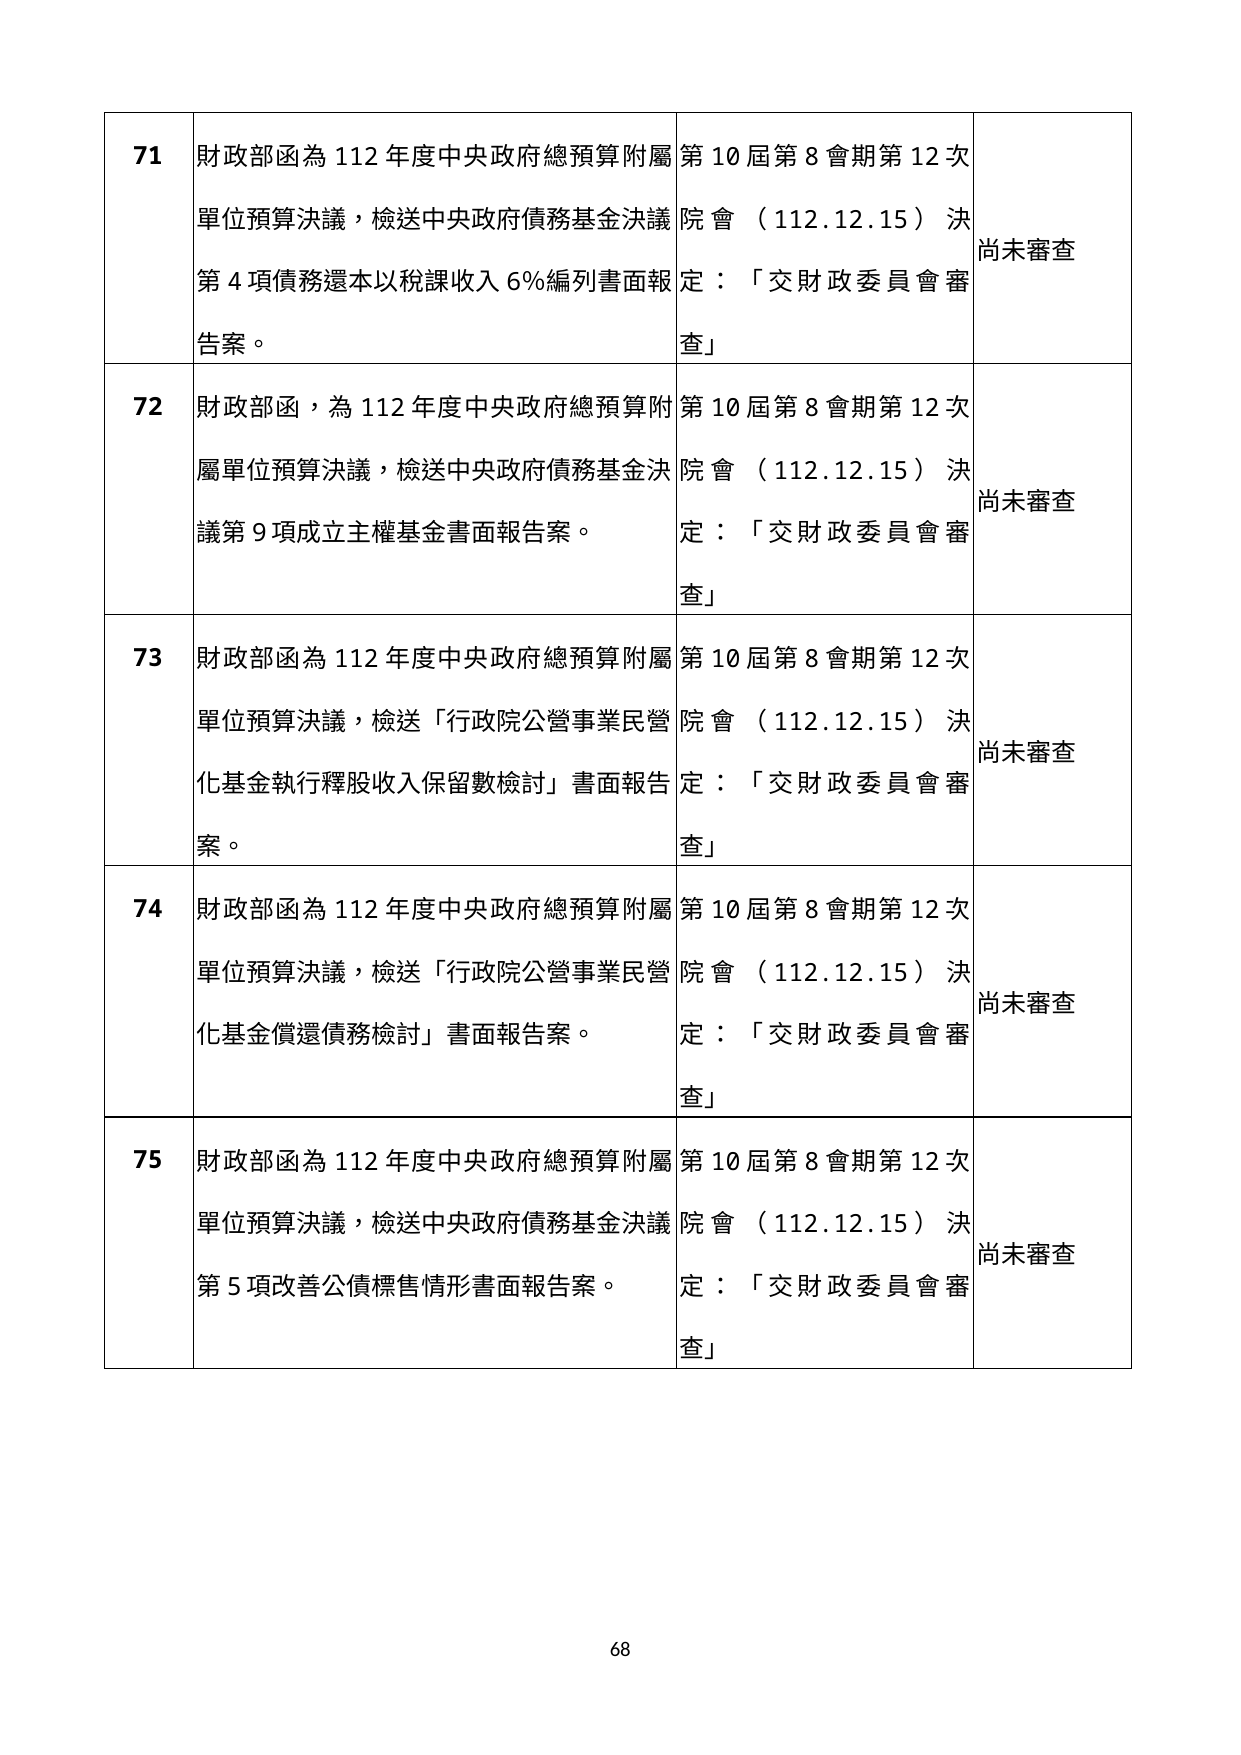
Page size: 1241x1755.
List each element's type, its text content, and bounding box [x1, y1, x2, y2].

table_cell 財政部函，為112年度中央政府總預算附屬單位預算決議，檢送中央政府債務基金決議第9項成立主權基金書面報告案。 [194, 364, 676, 614]
table_cell 第10屆第8會期第12次院會（112.12.15）決定：「交財政委員會審查」 [677, 615, 973, 865]
table_cell 財政部函為112年度中央政府總預算附屬單位預算決議，檢送「行政院公營事業民營化基金償還債務檢討」書面報告案。 [194, 866, 676, 1116]
table_cell [105, 364, 193, 614]
table_cell 財政部函為112年度中央政府總預算附屬單位預算決議，檢送中央政府債務基金決議第4項債務還本以稅課收入6％編列書面報告案。 [194, 113, 676, 363]
table_cell [105, 113, 193, 363]
table_cell 尚未審查 [974, 615, 1131, 865]
table_cell 財政部函為112年度中央政府總預算附屬單位預算決議，檢送「行政院公營事業民營化基金執行釋股收入保留數檢討」書面報告案。 [194, 615, 676, 865]
table_cell 尚未審查 [974, 866, 1131, 1116]
table_cell [1132, 1116, 1136, 1367]
table_cell 尚未審查 [974, 364, 1131, 614]
table_cell 尚未審查 [974, 1118, 1131, 1367]
table_cell 尚未審查 [974, 113, 1131, 363]
table_cell [1132, 112, 1136, 363]
table_cell 第10屆第8會期第12次院會（112.12.15）決定：「交財政委員會審查」 [677, 866, 973, 1116]
table_cell [1132, 865, 1136, 1116]
table_cell [1132, 614, 1136, 865]
table_cell 第10屆第8會期第12次院會（112.12.15）決定：「交財政委員會審查」 [677, 364, 973, 614]
table_cell [1132, 363, 1136, 614]
table_cell 財政部函為112年度中央政府總預算附屬單位預算決議，檢送中央政府債務基金決議第5項改善公債標售情形書面報告案。 [194, 1118, 676, 1367]
table_cell [105, 1118, 193, 1367]
table_cell [105, 866, 193, 1116]
table_cell 第10屆第8會期第12次院會（112.12.15）決定：「交財政委員會審查」 [677, 113, 973, 363]
table_cell 第10屆第8會期第12次院會（112.12.15）決定：「交財政委員會審查」 [677, 1118, 973, 1367]
table_cell [105, 615, 193, 865]
